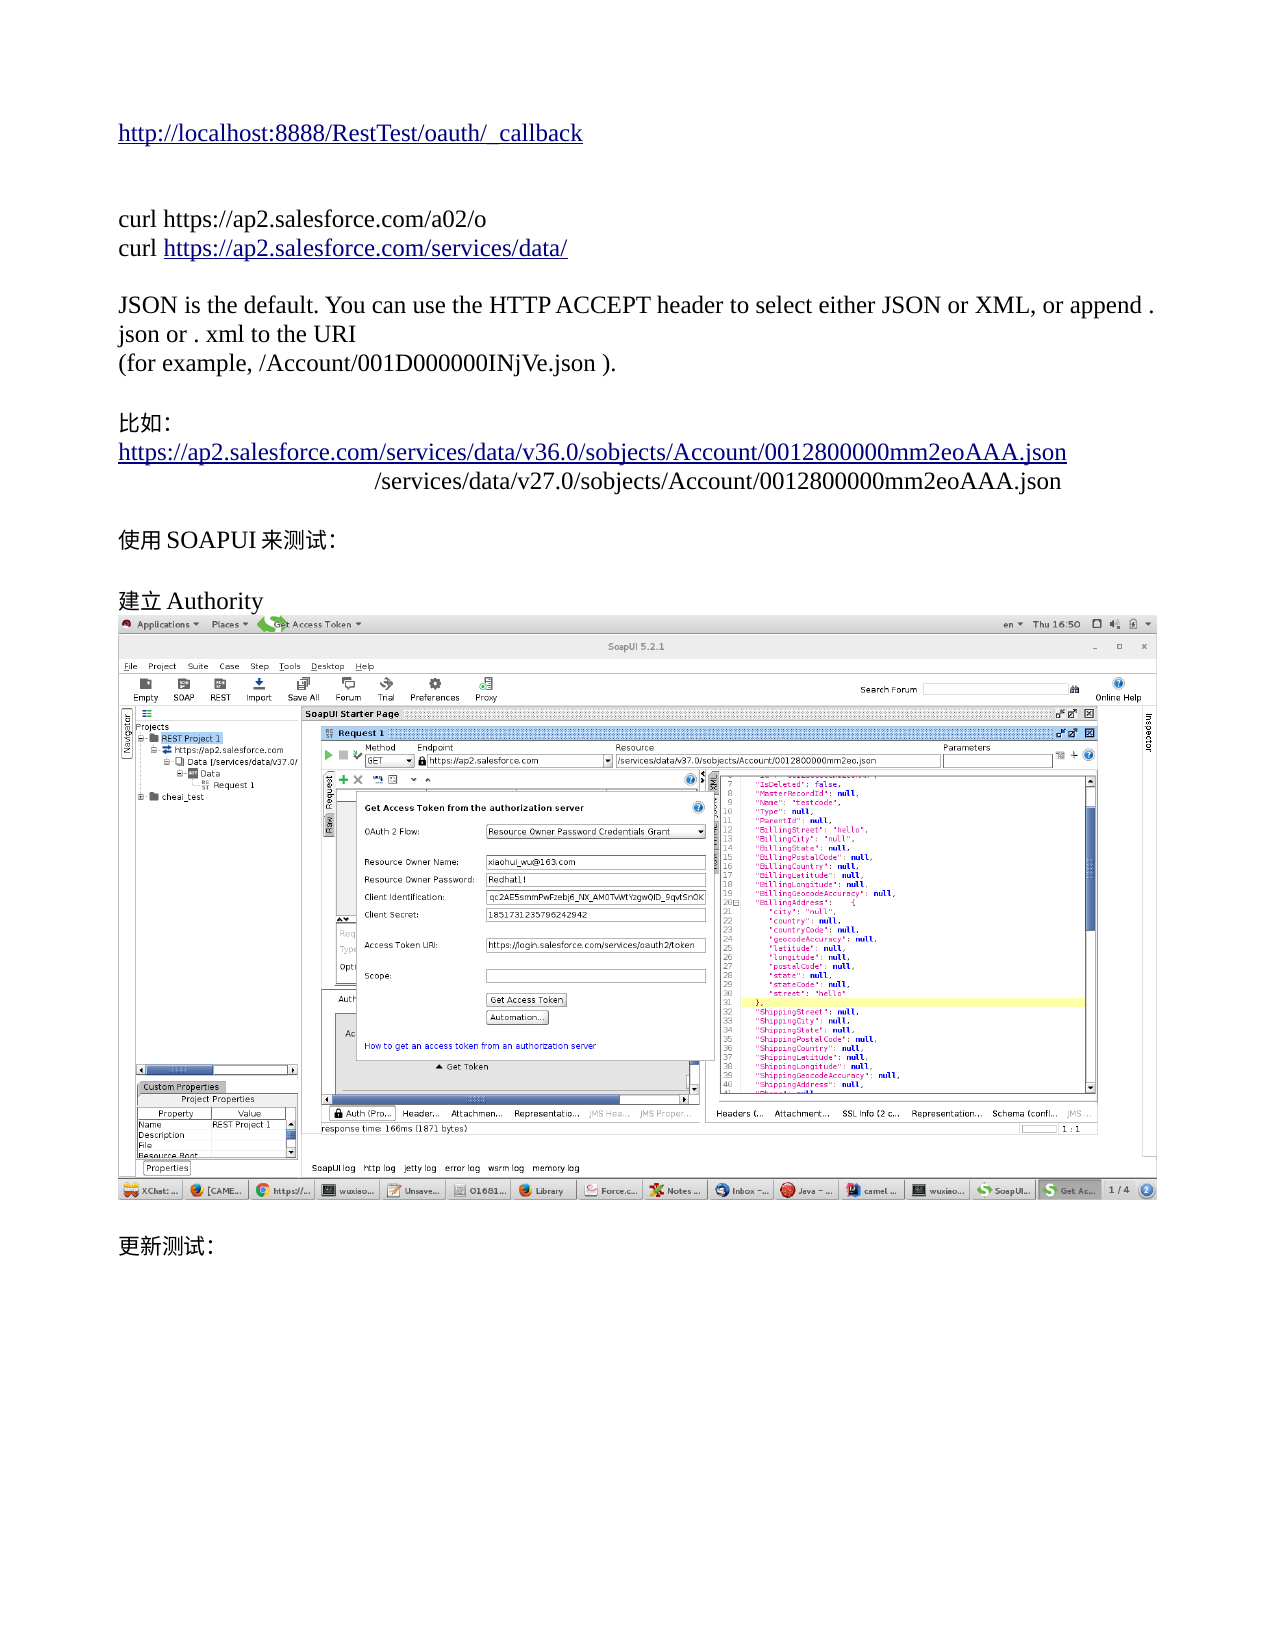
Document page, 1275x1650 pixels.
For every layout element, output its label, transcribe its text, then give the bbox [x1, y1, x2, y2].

picture [118, 615, 1157, 1200]
text 建立Authority [118, 584, 1157, 615]
text 比如： [118, 406, 1157, 437]
text 更新测试： [118, 1229, 1157, 1260]
text curl https://ap2.salesforce.com/services/data/ [118, 233, 1157, 262]
text JSON is the default. You can use the HTTP ACCEPT header to select either JSON or XML, or append . json or . xml to the URI [118, 291, 1157, 348]
text 使用SOAPUI来测试： [118, 523, 1157, 555]
text https://ap2.salesforce.com/services/data/v36.0/sobjects/Account/0012800000mm2eoAAA.json [118, 437, 1157, 466]
text (for example, /Account/001D000000INjVe.json ). [118, 348, 1157, 377]
text curl https://ap2.salesforce.com/a02/o [118, 204, 1157, 233]
text http://localhost:8888/RestTest/oauth/_callback [118, 118, 1157, 147]
text /services/data/v27.0/sobjects/Account/0012800000mm2eoAAA.json [118, 466, 1157, 495]
